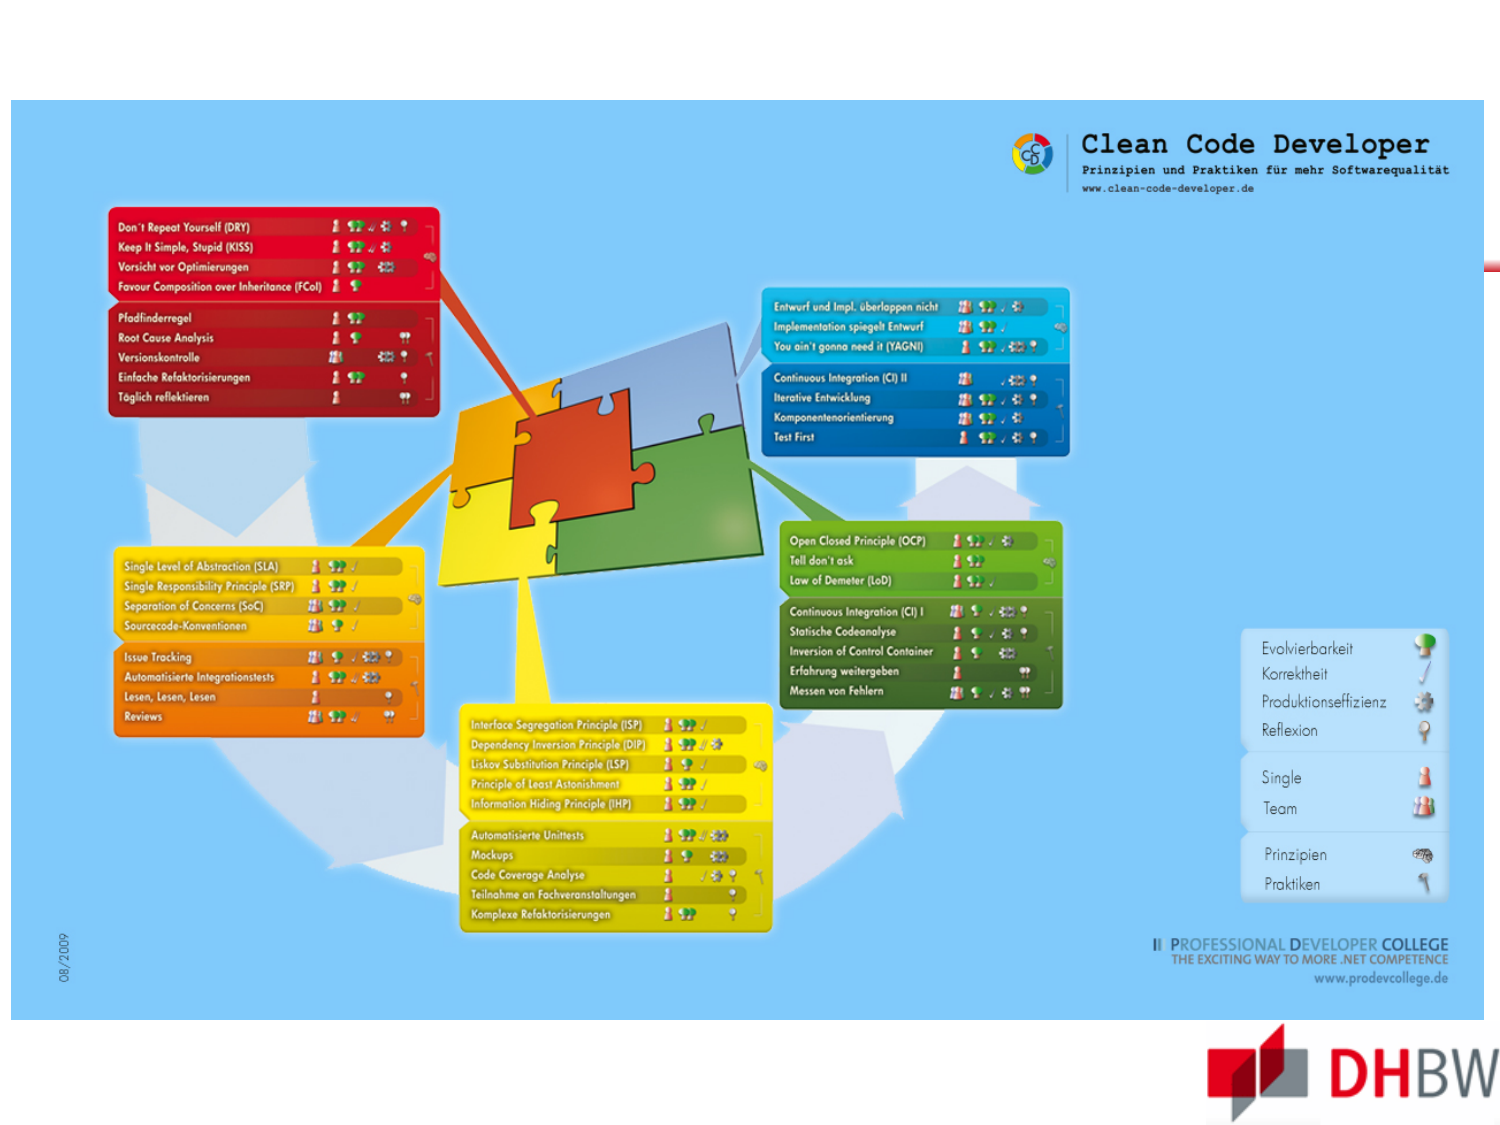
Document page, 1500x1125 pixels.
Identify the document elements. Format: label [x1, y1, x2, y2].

picture [11, 100, 1484, 1020]
picture [1206, 1021, 1500, 1125]
